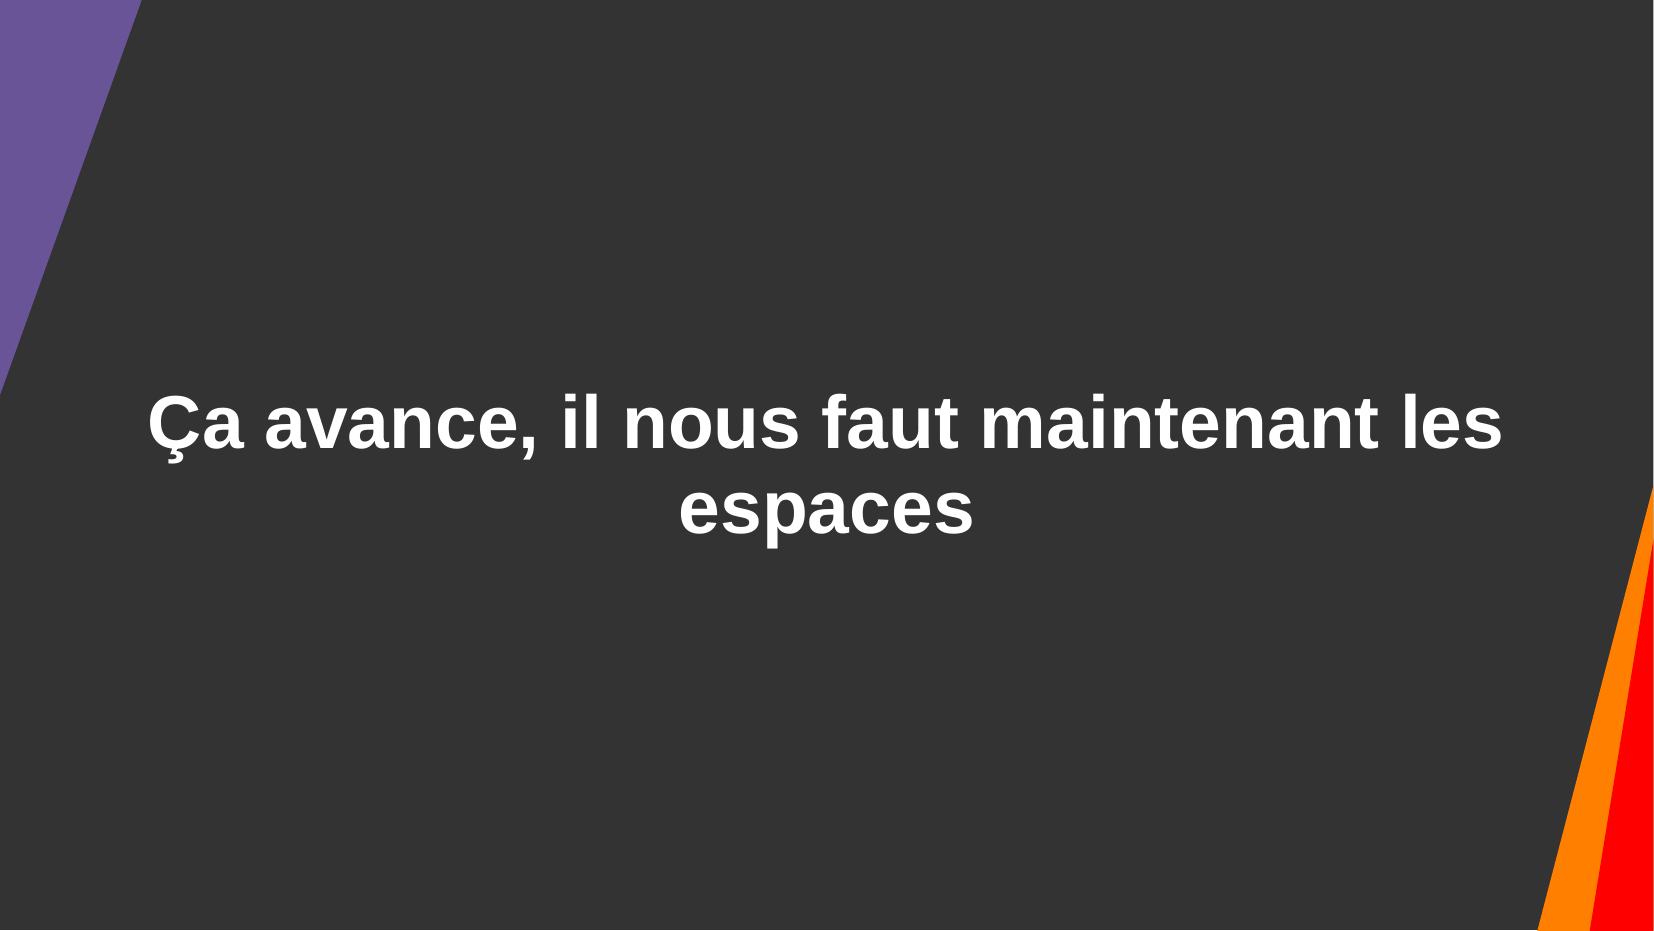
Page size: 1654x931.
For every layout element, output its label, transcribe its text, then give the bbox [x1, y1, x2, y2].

text_box [1537, 483, 1654, 931]
title Ça avance, il nous faut maintenant les espaces [31, 381, 1622, 550]
text_box [0, 0, 142, 396]
